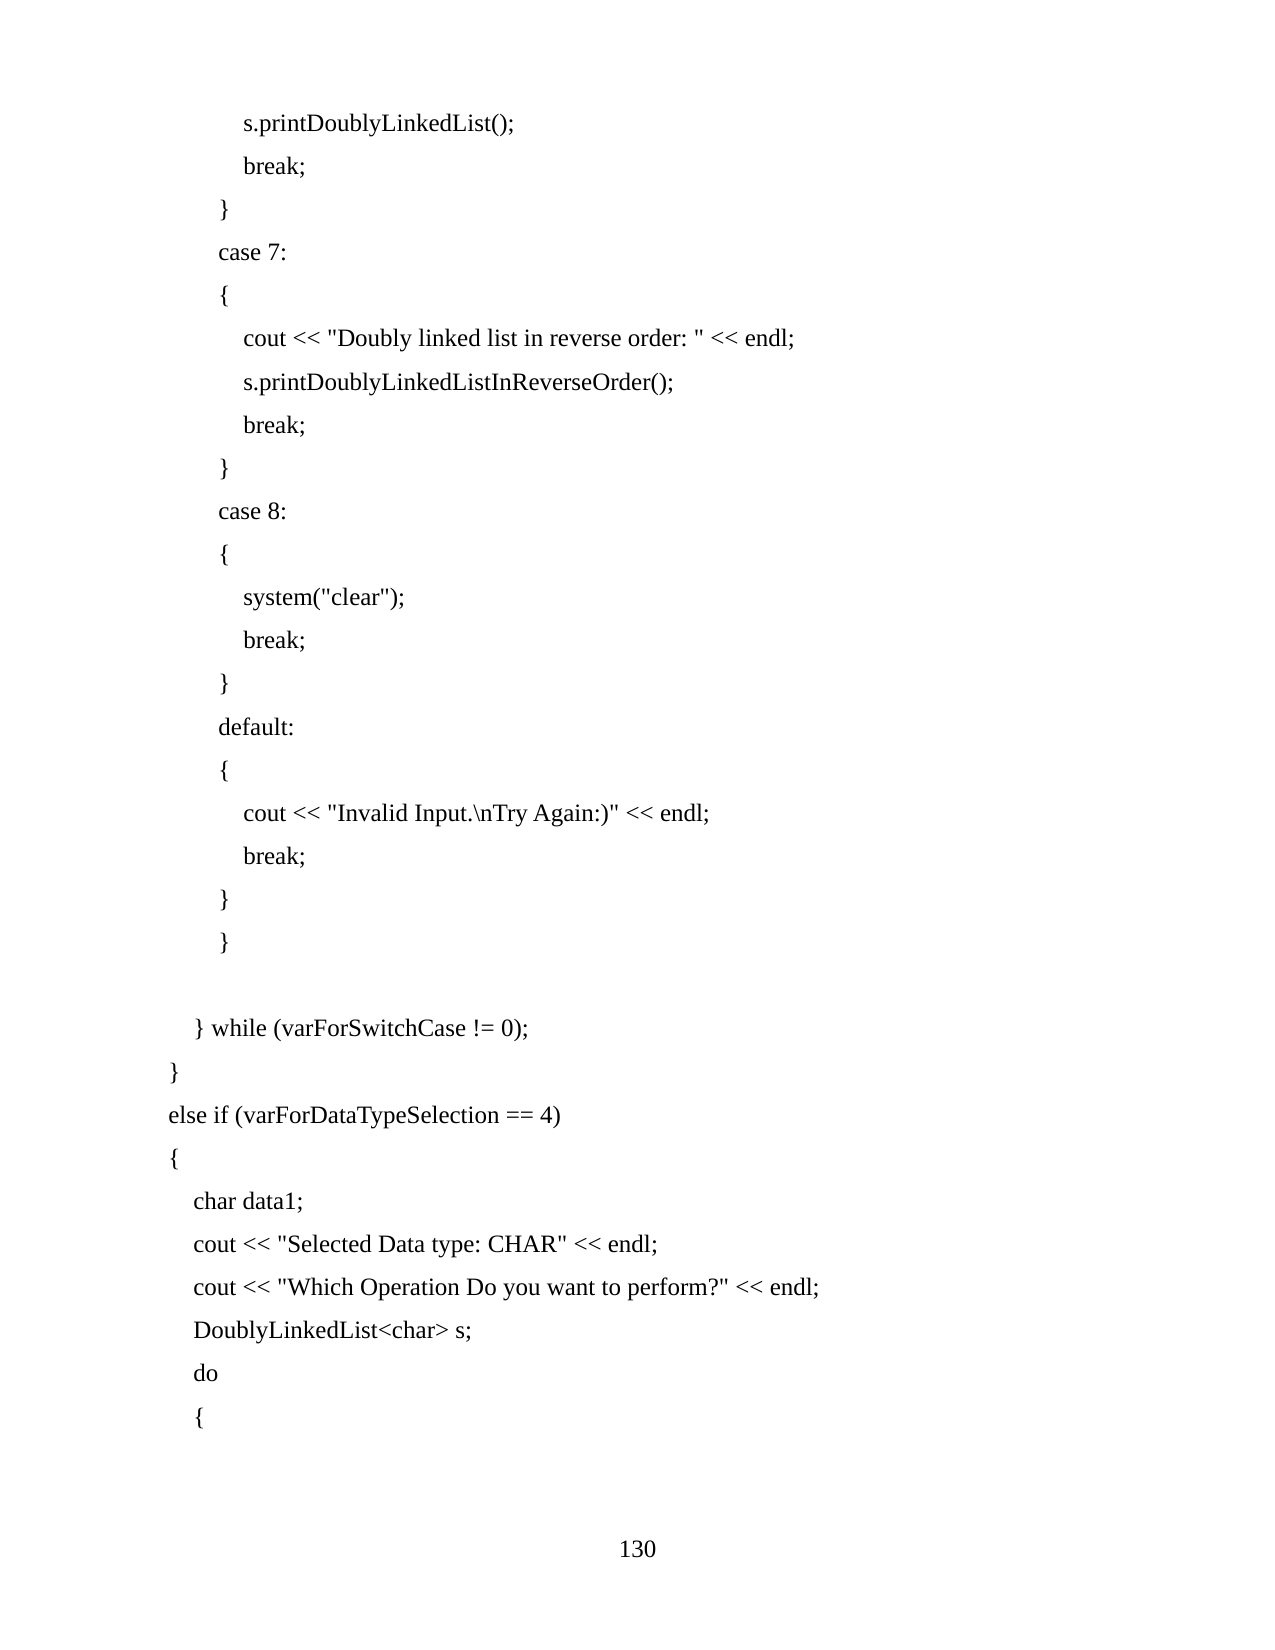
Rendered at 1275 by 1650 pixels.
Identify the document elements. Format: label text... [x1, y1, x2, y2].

text do [118, 1358, 1157, 1387]
text break; [118, 410, 1157, 438]
text default: [118, 712, 1157, 740]
text } [118, 453, 1157, 482]
text case 7: [118, 237, 1157, 266]
text } [118, 194, 1157, 223]
text else if (varForDataTypeSelection == 4) [118, 1100, 1157, 1128]
text } [118, 668, 1157, 697]
text { [118, 539, 1157, 568]
text case 8: [118, 496, 1157, 525]
text cout << "Doubly linked list in reverse order: " << endl; [118, 323, 1157, 352]
text { [118, 280, 1157, 309]
text } [118, 884, 1157, 913]
text system("clear"); [118, 582, 1157, 611]
text break; [118, 625, 1157, 654]
text cout << "Selected Data type: CHAR" << endl; [118, 1229, 1157, 1258]
text } while (varForSwitchCase != 0); [118, 1013, 1157, 1042]
text } [118, 1057, 1157, 1085]
text { [118, 1143, 1157, 1172]
text cout << "Invalid Input.\nTry Again:)" << endl; [118, 798, 1157, 827]
text break; [118, 151, 1157, 180]
text DoublyLinkedList<char> s; [118, 1315, 1157, 1344]
text } [118, 927, 1157, 956]
text cout << "Which Operation Do you want to perform?" << endl; [118, 1272, 1157, 1301]
text s.printDoublyLinkedList(); [118, 108, 1157, 137]
text { [118, 755, 1157, 783]
text s.printDoublyLinkedListInReverseOrder(); [118, 367, 1157, 395]
text { [118, 1402, 1157, 1430]
text break; [118, 841, 1157, 870]
text char data1; [118, 1186, 1157, 1215]
